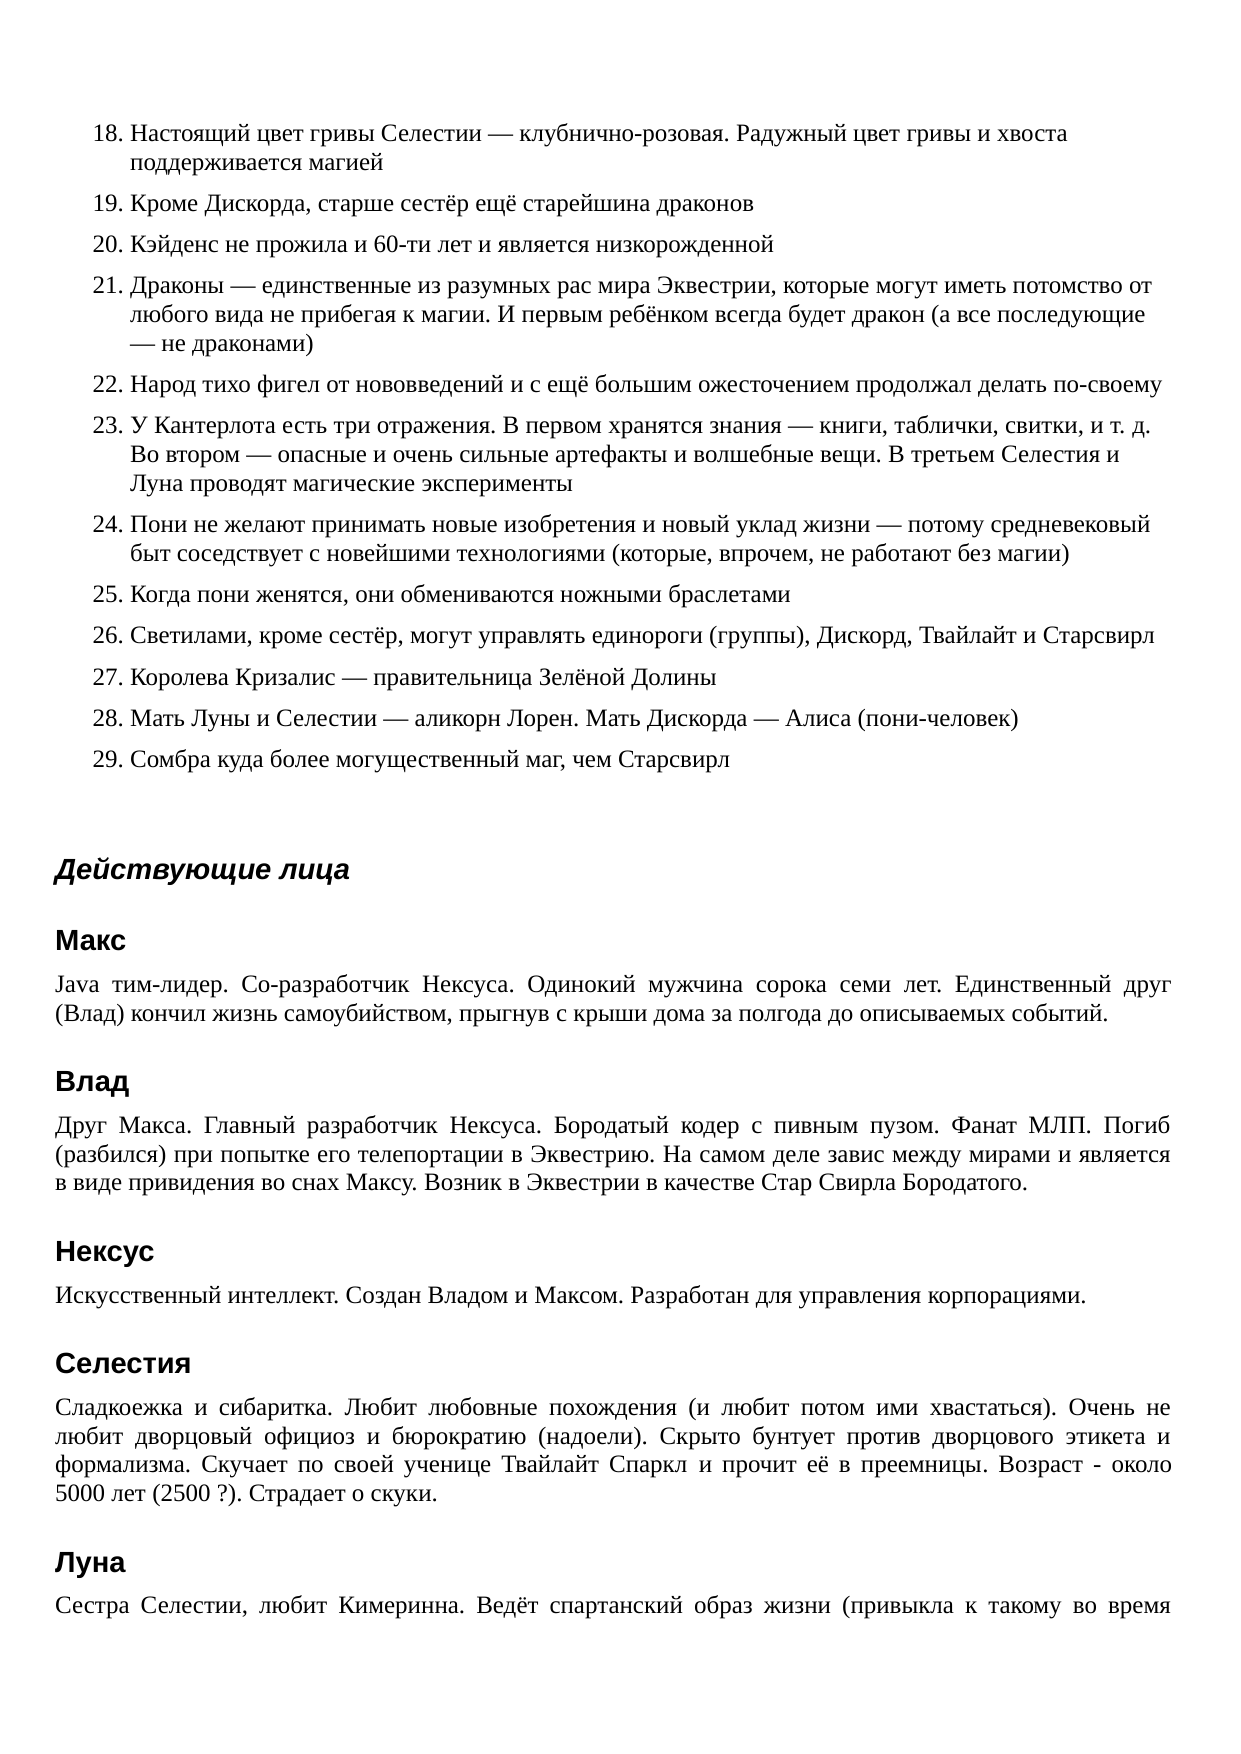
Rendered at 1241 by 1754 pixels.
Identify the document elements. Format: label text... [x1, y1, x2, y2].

subtitle Нексус [55, 1234, 1172, 1267]
text Друг Макса. Главный разработчик Нексуса. Бородатый кодер с пивным пузом. Фанат МЛП. Погиб (разбился) при попытке его телепортации в Эквестрию. На самом деле завис между мирами и является в виде привидения во снах Максу. Возник в Эквестрии в качестве Стар Свирла Бородатого. [55, 1110, 1172, 1196]
subtitle Действующие лица [55, 852, 1172, 885]
subtitle Селестия [55, 1346, 1172, 1379]
list Кроме Дискорда, старше сестёр ещё старейшина драконов [92, 188, 1172, 217]
list У Кантерлота есть три отражения. В первом хранятся знания — книги, таблички, свитки, и т. д. Во втором — опасные и очень сильные артефакты и волшебные вещи. В третьем Селестия и Луна проводят магические эксперименты [92, 411, 1172, 497]
list Кэйденс не прожила и 60-ти лет и является низкорожденной [92, 229, 1172, 258]
subtitle Луна [55, 1544, 1172, 1578]
list Настоящий цвет гривы Селестии — клубнично-розовая. Радужный цвет гривы и хвоста поддерживается магией [92, 118, 1172, 176]
list Королева Кризалис — правительница Зелёной Долины [92, 662, 1172, 691]
list Мать Луны и Селестии — аликорн Лорен. Мать Дискорда — Алиса (пони-человек) [92, 703, 1172, 732]
list Народ тихо фигел от нововведений и с ещё большим ожесточением продолжал делать по-своему [92, 369, 1172, 398]
list Драконы — единственные из разумных рас мира Эквестрии, которые могут иметь потомство от любого вида не прибегая к магии. И первым ребёнком всегда будет дракон (а все последующие — не драконами) [92, 271, 1172, 357]
subtitle Макс [55, 923, 1172, 956]
list Светилами, кроме сестёр, могут управлять единороги (группы), Дискорд, Твайлайт и Старсвирл [92, 621, 1172, 649]
list Когда пони женятся, они обмениваются ножными браслетами [92, 579, 1172, 608]
text Искусственный интеллект. Создан Владом и Максом. Разработан для управления корпорациями. [55, 1280, 1172, 1308]
subtitle Влад [55, 1064, 1172, 1097]
list Пони не желают принимать новые изобретения и новый уклад жизни — потому средневековый быт соседствует с новейшими технологиями (которые, впрочем, не работают без магии) [92, 509, 1172, 567]
list Сомбра куда более могущественный маг, чем Старсвирл [92, 744, 1172, 773]
text Сладкоежка и сибаритка. Любит любовные похождения (и любит потом ими хвастаться). Очень не любит дворцовый официоз и бюрократию (надоели). Скрыто бунтует против дворцового этикета и формализма. Скучает по своей ученице Твайлайт Спаркл и прочит её в преемницы. Возраст - около 5000 лет (2500 ?). Страдает о скуки. [55, 1392, 1172, 1507]
text Java тим-лидер. Со-разработчик Нексуса. Одинокий мужчина сорока семи лет. Единственный друг (Влад) кончил жизнь самоубийством, прыгнув с крыши дома за полгода до описываемых событий. [55, 969, 1172, 1026]
text Сестра Селестии, любит Кимеринна. Ведёт спартанский образ жизни (привыкла к такому во время [55, 1591, 1172, 1619]
